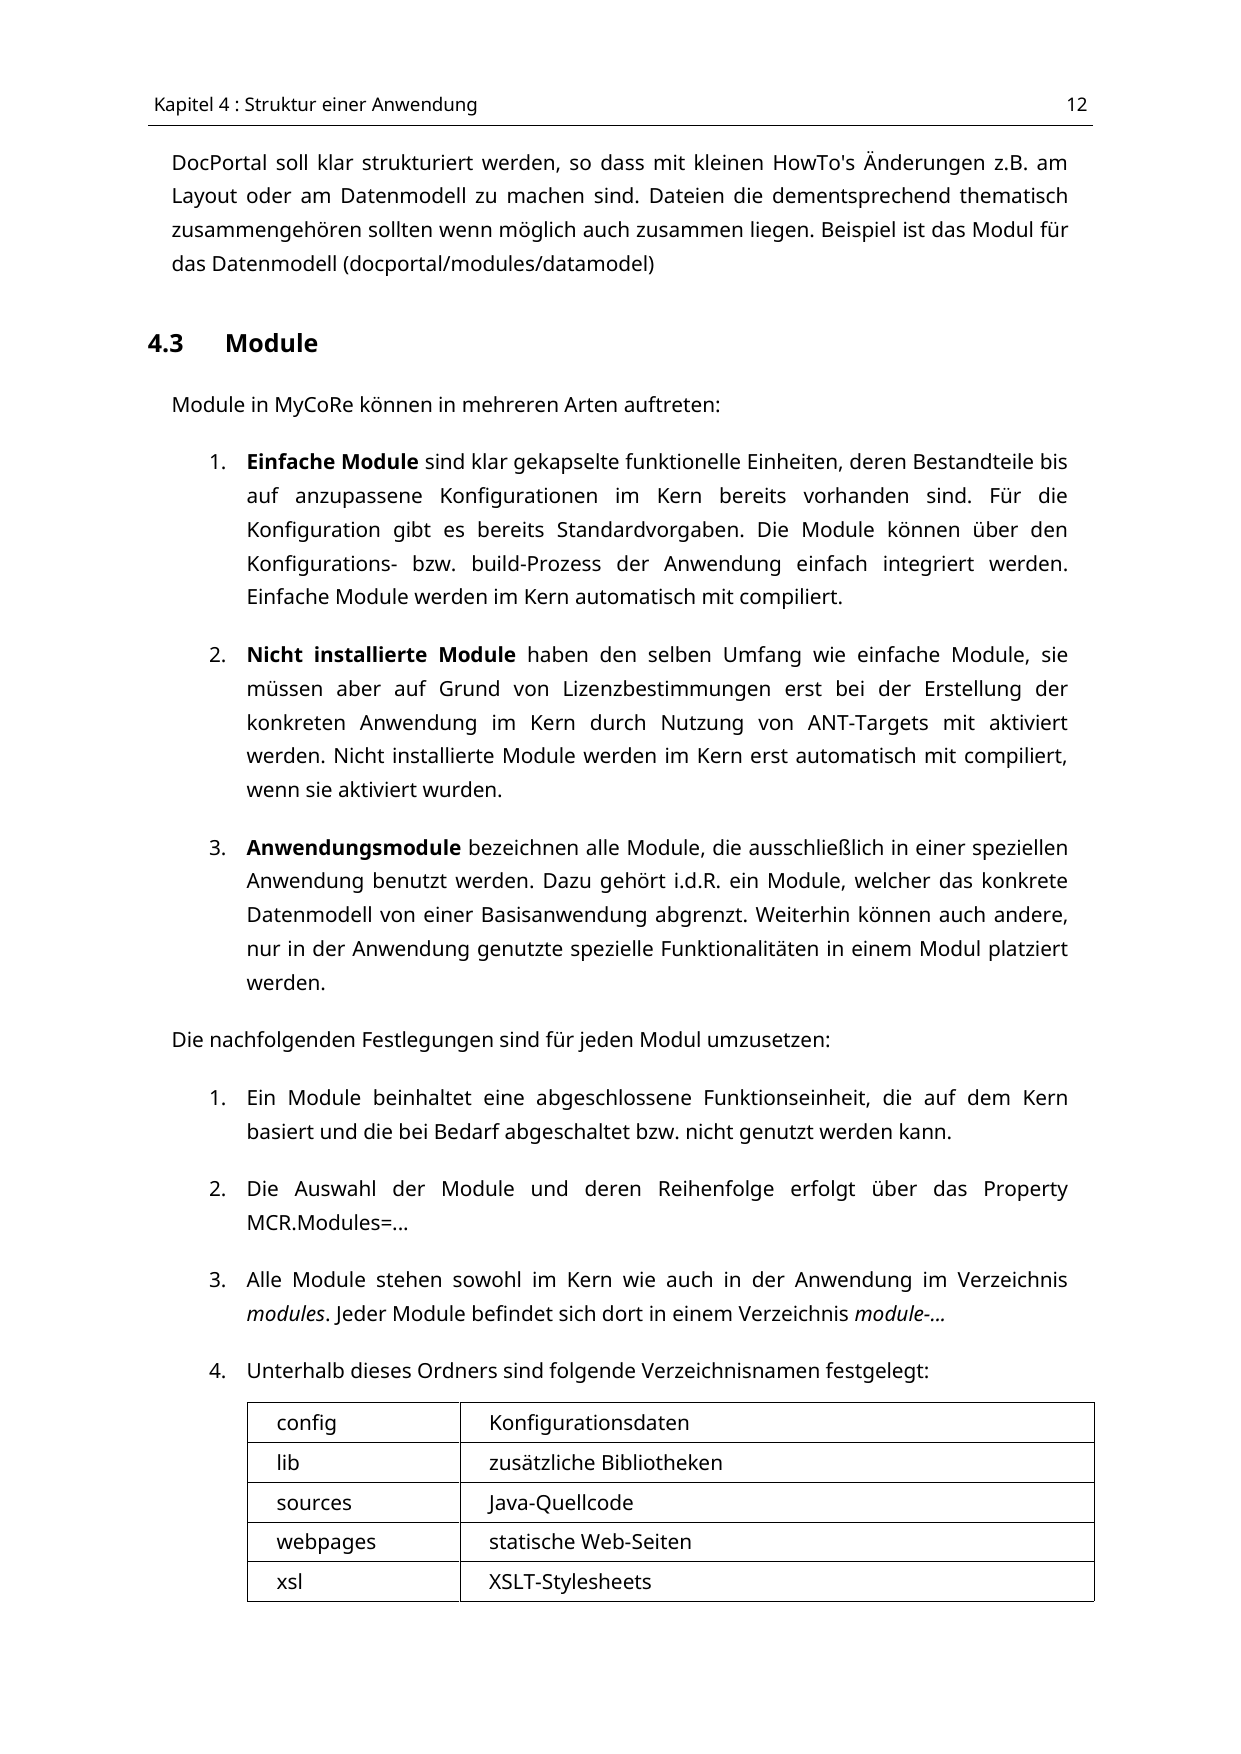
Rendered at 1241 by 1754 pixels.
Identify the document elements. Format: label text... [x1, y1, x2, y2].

text Module in MyCoRe können in mehreren Arten auftreten: [171, 390, 1069, 418]
table_cell XSLT-Stylesheets [461, 1562, 1094, 1601]
table_cell Java-Quellcode [461, 1483, 1094, 1522]
list Die Auswahl der Module und deren Reihenfolge erfolgt über das Property MCR.Modules=... [209, 1174, 1069, 1236]
list Unterhalb dieses Ordners sind folgende Verzeichnisnamen festgelegt: [209, 1357, 1069, 1385]
list Anwendungsmodule bezeichnen alle Module, die ausschließlich in einer speziellen Anwendung benutzt werden. Dazu gehört i.d.R. ein Module, welcher das konkrete Datenmodell von einer Basisanwendung abgrenzt. Weiterhin können auch andere, nur in der Anwendung genutzte spezielle Funktionalitäten in einem Modul platziert werden. [209, 833, 1069, 996]
table_cell zusätzliche Bibliotheken [461, 1443, 1094, 1482]
table_cell lib [248, 1443, 459, 1482]
list Ein Module beinhaltet eine abgeschlossene Funktionseinheit, die auf dem Kern basiert und die bei Bedarf abgeschaltet bzw. nicht genutzt werden kann. [209, 1083, 1069, 1145]
table_cell webpages [248, 1523, 459, 1561]
table_cell statische Web-Seiten [461, 1523, 1094, 1561]
table_cell xsl [248, 1562, 459, 1601]
table_cell sources [248, 1483, 459, 1522]
table_header config [248, 1403, 459, 1442]
text DocPortal soll klar strukturiert werden, so dass mit kleinen HowTo's Änderungen z.B. am Layout oder am Datenmodell zu machen sind. Dateien die dementsprechend thematisch zusammengehören sollten wenn möglich auch zusammen liegen. Beispiel ist das Modul für das Datenmodell (docportal/modules/datamodel) [171, 148, 1069, 277]
subtitle Module [148, 325, 1092, 359]
list Einfache Module sind klar gekapselte funktionelle Einheiten, deren Bestandteile bis auf anzupassene Konfigurationen im Kern bereits vorhanden sind. Für die Konfiguration gibt es bereits Standardvorgaben. Die Module können über den Konfigurations- bzw. build-Prozess der Anwendung einfach integriert werden. Einfache Module werden im Kern automatisch mit compiliert. [209, 447, 1069, 611]
text Die nachfolgenden Festlegungen sind für jeden Modul umzusetzen: [171, 1026, 1069, 1054]
list Nicht installierte Module haben den selben Umfang wie einfache Module, sie müssen aber auf Grund von Lizenzbestimmungen erst bei der Erstellung der konkreten Anwendung im Kern durch Nutzung von ANT-Targets mit aktiviert werden. Nicht installierte Module werden im Kern erst automatisch mit compiliert, wenn sie aktiviert wurden. [209, 640, 1069, 803]
list Alle Module stehen sowohl im Kern wie auch in der Anwendung im Verzeichnis modules. Jeder Module befindet sich dort in einem Verzeichnis module-... [209, 1265, 1069, 1327]
table_header Konfigurationsdaten [461, 1403, 1094, 1442]
